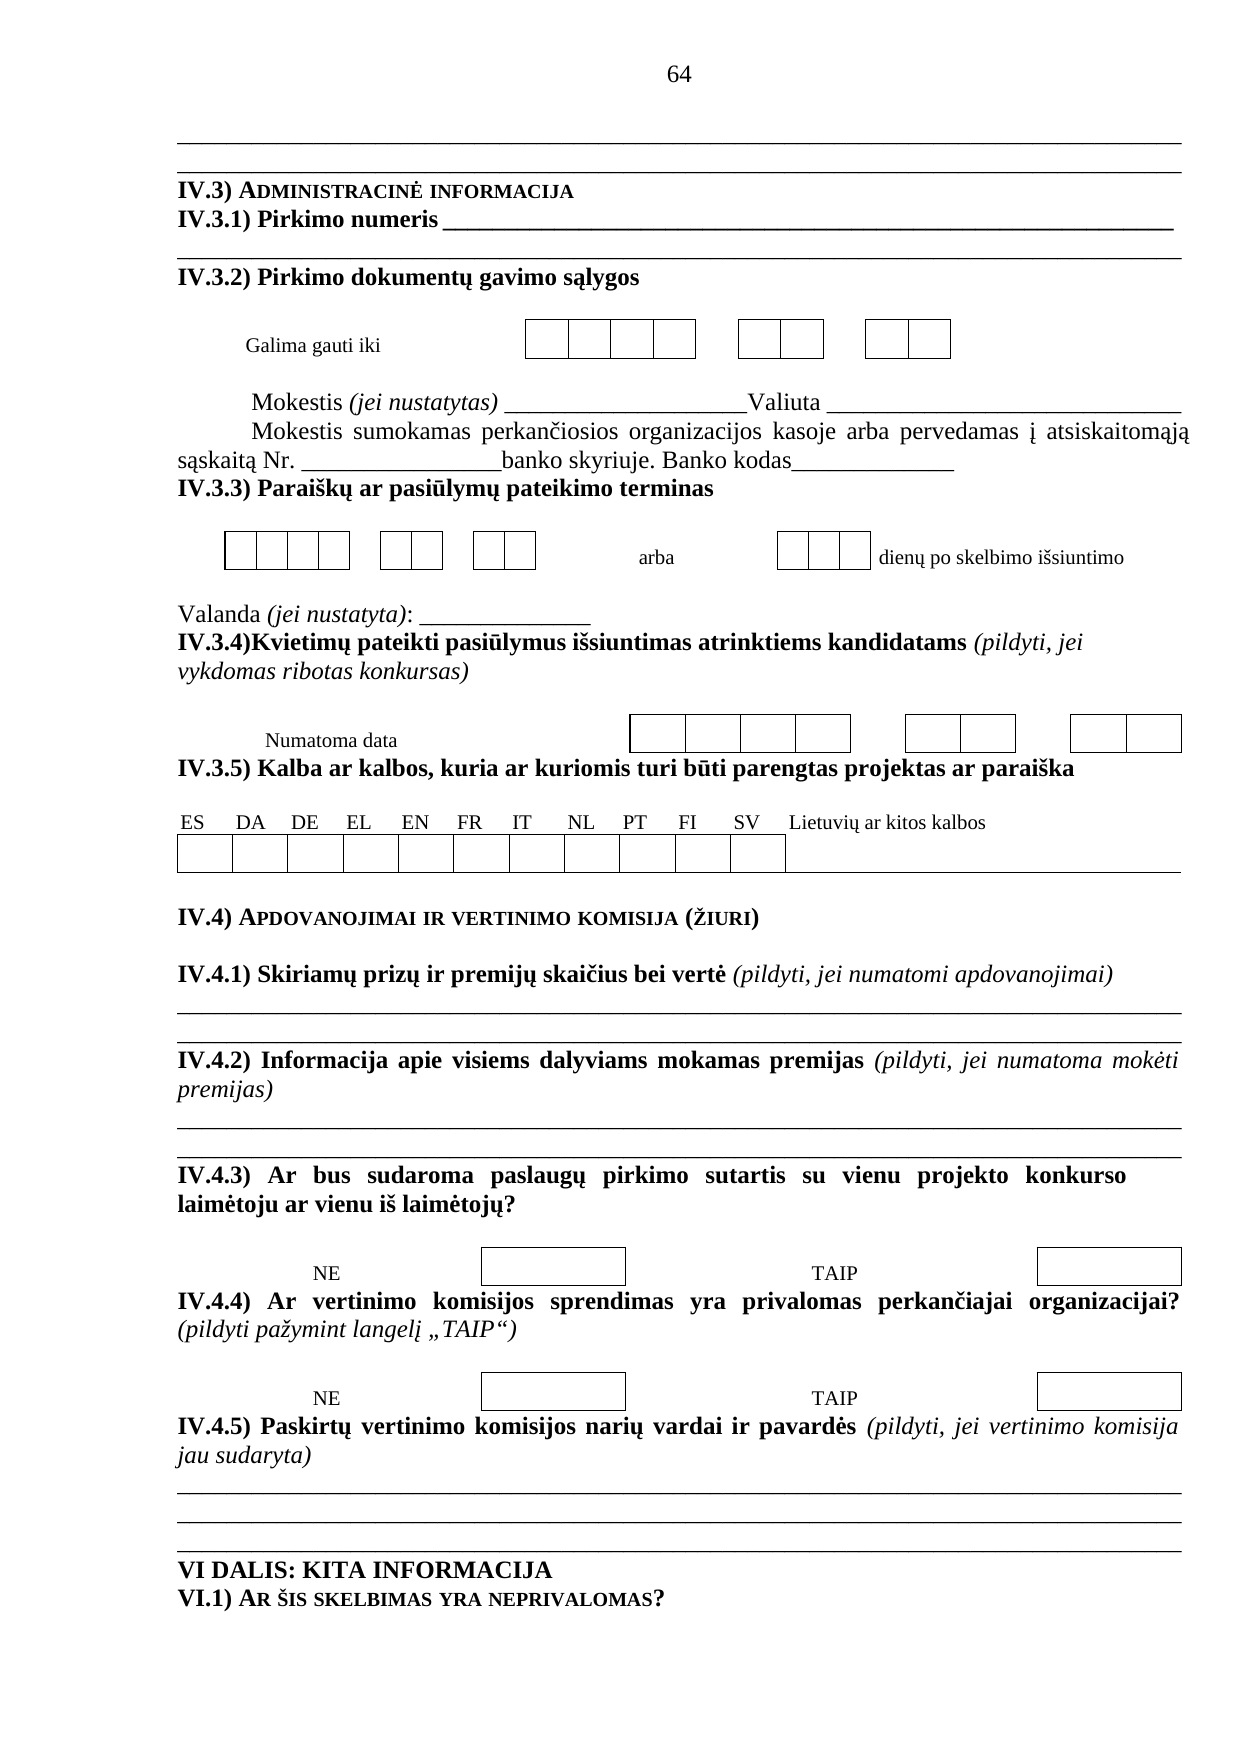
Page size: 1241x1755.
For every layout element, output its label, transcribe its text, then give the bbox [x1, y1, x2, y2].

table_header [778, 532, 808, 569]
text IV.4.1) Skiriamų prizų ir premijų skaičius bei vertė (pildyti, jei numatomi apdovanojimai) [177, 959, 1181, 988]
table_header [951, 319, 1181, 357]
text IV.3) Administracinė informacija [177, 176, 1240, 204]
table_header [781, 320, 823, 357]
table_header [796, 715, 850, 752]
table_header [412, 532, 442, 569]
table_header [611, 320, 653, 357]
table_header [809, 532, 839, 569]
text IV.4.5) Paskirtų vertinimo komisijos narių vardai ir pavardės (pildyti, jei vertinimo komisija jau sudaryta) [177, 1411, 1181, 1468]
table_header [824, 319, 865, 357]
text VI.1) Ar šis skelbimas yra neprivalomas? [177, 1583, 1181, 1612]
table_cell [731, 835, 785, 872]
table_header PT [620, 810, 675, 834]
text IV.4) Apdovanojimai ir vertinimo komisija (žiuri) [177, 902, 1240, 930]
table_header [569, 320, 610, 357]
table_cell [288, 835, 343, 872]
table_cell [510, 835, 564, 872]
table_header TAIP [809, 1372, 1037, 1410]
table_header EL [343, 810, 398, 834]
table_header Lietuvių ar kitos kalbos [786, 810, 1181, 834]
table_header DE [288, 810, 343, 834]
table_header FI [675, 810, 730, 834]
table_header Numatoma data [262, 714, 629, 752]
table_header NE [310, 1372, 481, 1410]
table_cell [620, 835, 675, 872]
table_header [866, 320, 908, 357]
text IV.4.3) Ar bus sudaroma paslaugų pirkimo sutartis su vienu projekto konkurso laimėtoju ar vienu iš laimėtojų? [177, 1160, 1128, 1218]
table_header [177, 714, 262, 752]
table_cell [786, 834, 1181, 872]
table_header [686, 715, 740, 752]
table_header [626, 1247, 808, 1285]
table_header [443, 531, 473, 569]
table_header TAIP [809, 1247, 1037, 1285]
table_header [961, 715, 1015, 752]
text Valanda (jei nustatyta): [177, 599, 1181, 627]
table_cell [178, 835, 232, 872]
table_header [482, 1373, 625, 1410]
table_header Galima gauti iki [243, 319, 525, 357]
table_header [851, 714, 905, 752]
text IV.3.4) Kvietimų pateikti pasiūlymus išsiuntimas atrinktiems kandidatams (pildyti, jei vykdomas ribotas konkursas) [177, 627, 1181, 685]
table_header [1038, 1248, 1181, 1285]
text IV.4.2) Informacija apie visiems dalyviams mokamas premijas (pildyti, jei numatoma mokėti premijas) [177, 1045, 1181, 1103]
table_header [626, 1372, 808, 1410]
text IV.3.3) Paraiškų ar pasiūlymų pateikimo terminas [177, 473, 1128, 502]
table_header [381, 532, 411, 569]
table_header [257, 532, 287, 569]
text VI DALIS: KITA INFORMACIJA [177, 1555, 1181, 1583]
text IV.3.2) Pirkimo dokumentų gavimo sąlygos [177, 262, 1181, 291]
table_cell [565, 835, 619, 872]
table_header [177, 1247, 310, 1285]
table_header SV [730, 810, 786, 834]
table_header [505, 532, 535, 569]
table_header [177, 1372, 310, 1410]
table_header [906, 715, 960, 752]
table_header [1127, 715, 1181, 752]
table_header FR [454, 810, 509, 834]
table_header ES [177, 810, 233, 834]
table_header NE [310, 1247, 481, 1285]
text IV.4.4) Ar vertinimo komisijos sprendimas yra privalomas perkančiajai organizacijai? (pildyti pažymint langelį „TAIP“) [177, 1286, 1181, 1343]
table_header [350, 531, 380, 569]
table_header DA [233, 810, 288, 834]
table_header [1038, 1373, 1181, 1410]
text IV.3.5) Kalba ar kalbos, kuria ar kuriomis turi būti parengtas projektas ar paraiška [177, 753, 1181, 782]
table_header [739, 320, 780, 357]
table_header dienų po skelbimo išsiuntimo [871, 531, 1181, 569]
table_header arba [536, 531, 777, 569]
table_header [526, 320, 568, 357]
table_header [696, 319, 738, 357]
table_cell [676, 835, 730, 872]
table_header [909, 320, 950, 357]
table_header [226, 532, 256, 569]
table_cell [399, 835, 453, 872]
table_header [177, 531, 224, 569]
table_header [1016, 714, 1070, 752]
text Mokestis (jei nustatytas) Valiuta [177, 387, 1181, 416]
table_header [1071, 715, 1126, 752]
table_header [474, 532, 504, 569]
table_header [319, 532, 349, 569]
table_header [631, 715, 685, 752]
table_header [288, 532, 318, 569]
table_header [654, 320, 695, 357]
table_header EN [399, 810, 454, 834]
table_header [741, 715, 795, 752]
table_header [482, 1248, 625, 1285]
table_cell [233, 835, 287, 872]
table_header NL [565, 810, 620, 834]
table_header IT [509, 810, 564, 834]
table_cell [344, 835, 398, 872]
table_header [177, 319, 242, 357]
text Mokestis sumokamas perkančiosios organizacijos kasoje arba pervedamas į atsiskaitomąją sąskaitą Nr. ________________banko skyriuje. Banko kodas_____________ [177, 416, 1190, 473]
table_header [840, 532, 870, 569]
text IV.3.1) Pirkimo numeris [177, 204, 1181, 258]
table_cell [454, 835, 509, 872]
